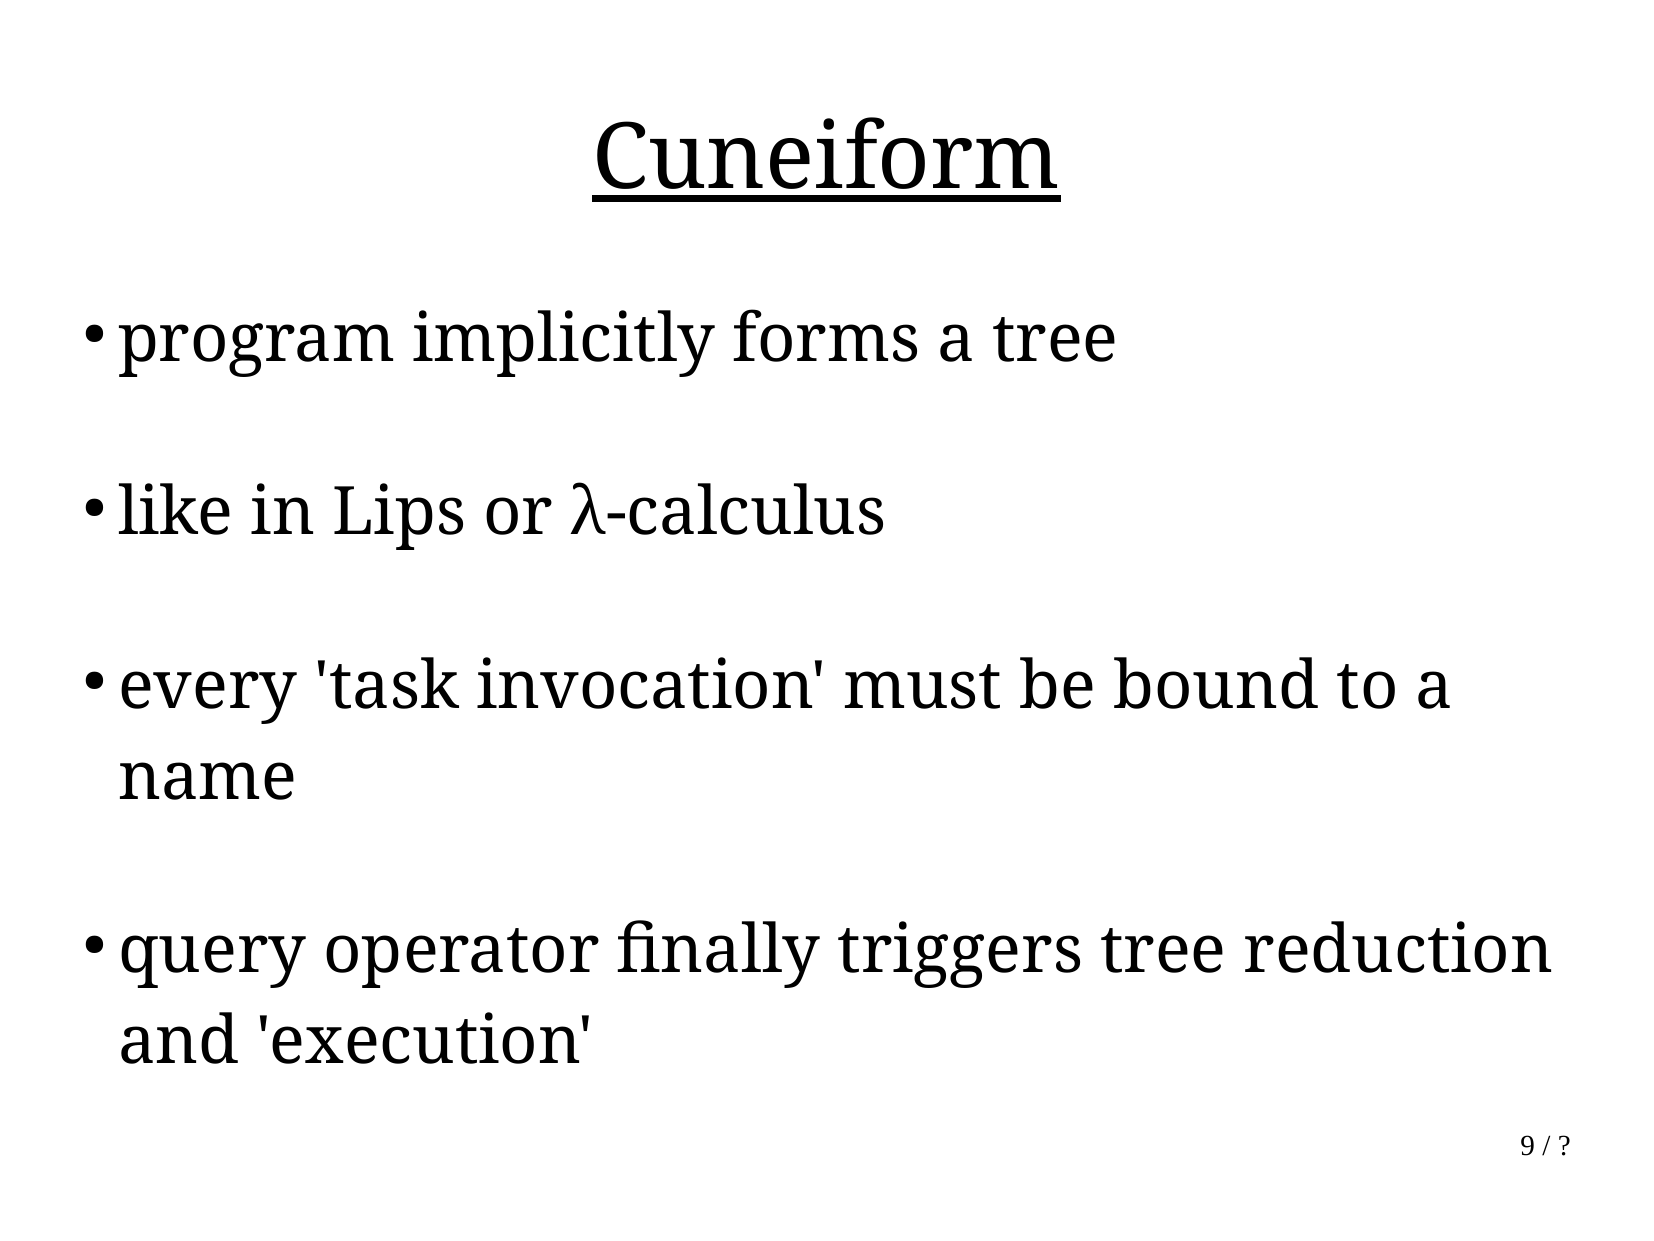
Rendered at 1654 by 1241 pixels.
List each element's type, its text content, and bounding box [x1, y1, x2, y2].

subtitle program implicitly forms a tree like in Lips or λ-calculus every 'task invocation' must be bound to a name query operator finally triggers tree reduction and 'execution' [82, 290, 1571, 1216]
title Cuneiform [82, 49, 1571, 257]
